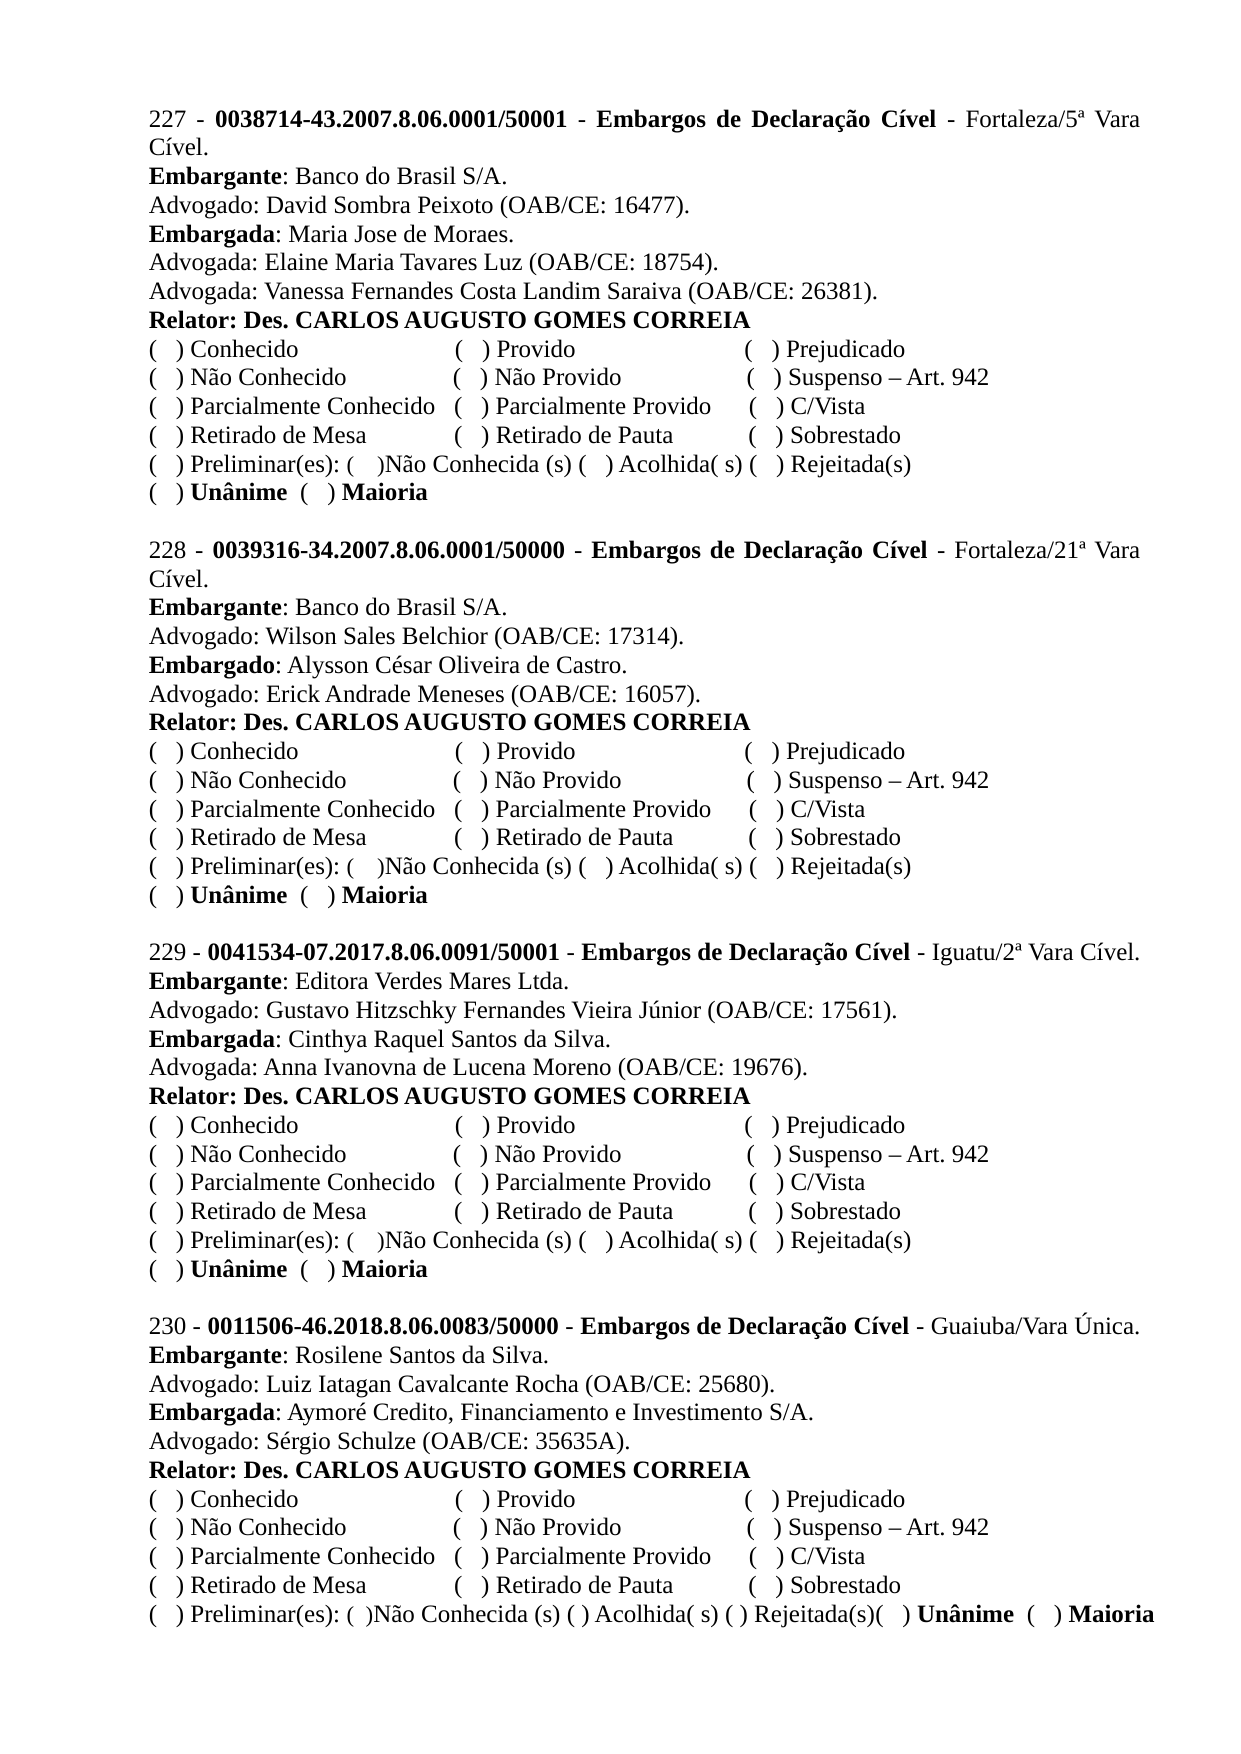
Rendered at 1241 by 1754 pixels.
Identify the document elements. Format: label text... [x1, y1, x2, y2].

text ( ) Parcialmente Conhecido ( ) Parcialmente Provido ( ) C/Vista [148, 1167, 1158, 1196]
text ( ) Retirado de Mesa ( ) Retirado de Pauta ( ) Sobrestado [148, 1196, 1158, 1225]
text Advogado: Sérgio Schulze (OAB/CE: 35635A). [148, 1426, 1141, 1455]
text ( ) Retirado de Mesa ( ) Retirado de Pauta ( ) Sobrestado [148, 1570, 1158, 1599]
text ( ) Não Conhecido ( ) Não Provido ( ) Suspenso – Art. 942 [148, 1512, 1158, 1541]
text ( ) Preliminar(es): ( )Não Conhecida (s) ( ) Acolhida( s) ( ) Rejeitada(s) [148, 1225, 1158, 1254]
text 227 - 0038714-43.2007.8.06.0001/50001 - Embargos de Declaração Cível - Fortaleza/5ª Vara Cível. [148, 104, 1141, 161]
text ( ) Preliminar(es): ( )Não Conhecida (s) ( ) Acolhida( s) ( ) Rejeitada(s) [148, 449, 1158, 477]
text 230 - 0011506-46.2018.8.06.0083/50000 - Embargos de Declaração Cível - Guaiuba/Vara Única. Embargante: Rosilene Santos da Silva. [148, 1311, 1141, 1369]
text Advogado: Gustavo Hitzschky Fernandes Vieira Júnior (OAB/CE: 17561). [148, 995, 1141, 1024]
text ( ) Retirado de Mesa ( ) Retirado de Pauta ( ) Sobrestado [148, 822, 1158, 851]
text Advogado: Erick Andrade Meneses (OAB/CE: 16057). [148, 679, 1141, 707]
text Relator: Des. CARLOS AUGUSTO GOMES CORREIA [148, 707, 1141, 736]
text ( ) Unânime ( ) Maioria [148, 880, 1158, 909]
text Advogada: Elaine Maria Tavares Luz (OAB/CE: 18754). [148, 247, 1141, 276]
text ( ) Unânime ( ) Maioria [148, 1254, 1158, 1282]
text ( ) Não Conhecido ( ) Não Provido ( ) Suspenso – Art. 942 [148, 362, 1158, 391]
text Embargada: Maria Jose de Moraes. [148, 219, 1141, 247]
text Advogado: Wilson Sales Belchior (OAB/CE: 17314). [148, 621, 1141, 650]
text Advogada: Anna Ivanovna de Lucena Moreno (OAB/CE: 19676). [148, 1052, 1141, 1081]
text ( ) Parcialmente Conhecido ( ) Parcialmente Provido ( ) C/Vista [148, 1541, 1158, 1570]
text Advogada: Vanessa Fernandes Costa Landim Saraiva (OAB/CE: 26381). [148, 276, 1141, 305]
text Embargado: Alysson César Oliveira de Castro. [148, 650, 1141, 679]
text ( ) Conhecido ( ) Provido ( ) Prejudicado [148, 1484, 1141, 1512]
text Embargada: Cinthya Raquel Santos da Silva. [148, 1024, 1141, 1052]
text ( ) Parcialmente Conhecido ( ) Parcialmente Provido ( ) C/Vista [148, 391, 1158, 420]
text ( ) Conhecido ( ) Provido ( ) Prejudicado [148, 736, 1141, 765]
text ( ) Não Conhecido ( ) Não Provido ( ) Suspenso – Art. 942 [148, 1139, 1158, 1167]
text ( ) Conhecido ( ) Provido ( ) Prejudicado [148, 1110, 1141, 1139]
text ( ) Conhecido ( ) Provido ( ) Prejudicado [148, 334, 1141, 362]
text ( ) Retirado de Mesa ( ) Retirado de Pauta ( ) Sobrestado [148, 420, 1158, 449]
text ( ) Não Conhecido ( ) Não Provido ( ) Suspenso – Art. 942 [148, 765, 1158, 794]
text Embargada: Aymoré Credito, Financiamento e Investimento S/A. [148, 1397, 1141, 1426]
text ( ) Parcialmente Conhecido ( ) Parcialmente Provido ( ) C/Vista [148, 794, 1158, 822]
text 229 - 0041534-07.2017.8.06.0091/50001 - Embargos de Declaração Cível - Iguatu/2ª Vara Cível. Embargante: Editora Verdes Mares Ltda. [148, 937, 1141, 995]
text Embargante: Banco do Brasil S/A. [148, 161, 1141, 190]
text Advogado: Luiz Iatagan Cavalcante Rocha (OAB/CE: 25680). [148, 1369, 1141, 1397]
text Relator: Des. CARLOS AUGUSTO GOMES CORREIA [148, 1081, 1141, 1110]
text Relator: Des. CARLOS AUGUSTO GOMES CORREIA [148, 1455, 1141, 1484]
text ( ) Preliminar(es): ( )Não Conhecida (s) ( ) Acolhida( s) ( ) Rejeitada(s) [148, 851, 1158, 880]
text ( ) Preliminar(es): ( )Não Conhecida (s) ( ) Acolhida( s) ( ) Rejeitada(s)( ) Unânime ( ) Maioria [148, 1599, 1158, 1627]
text Advogado: David Sombra Peixoto (OAB/CE: 16477). [148, 190, 1141, 219]
text Relator: Des. CARLOS AUGUSTO GOMES CORREIA [148, 305, 1141, 334]
text 228 - 0039316-34.2007.8.06.0001/50000 - Embargos de Declaração Cível - Fortaleza/21ª Vara Cível. [148, 535, 1141, 592]
text ( ) Unânime ( ) Maioria [148, 477, 1158, 506]
text Embargante: Banco do Brasil S/A. [148, 592, 1141, 621]
